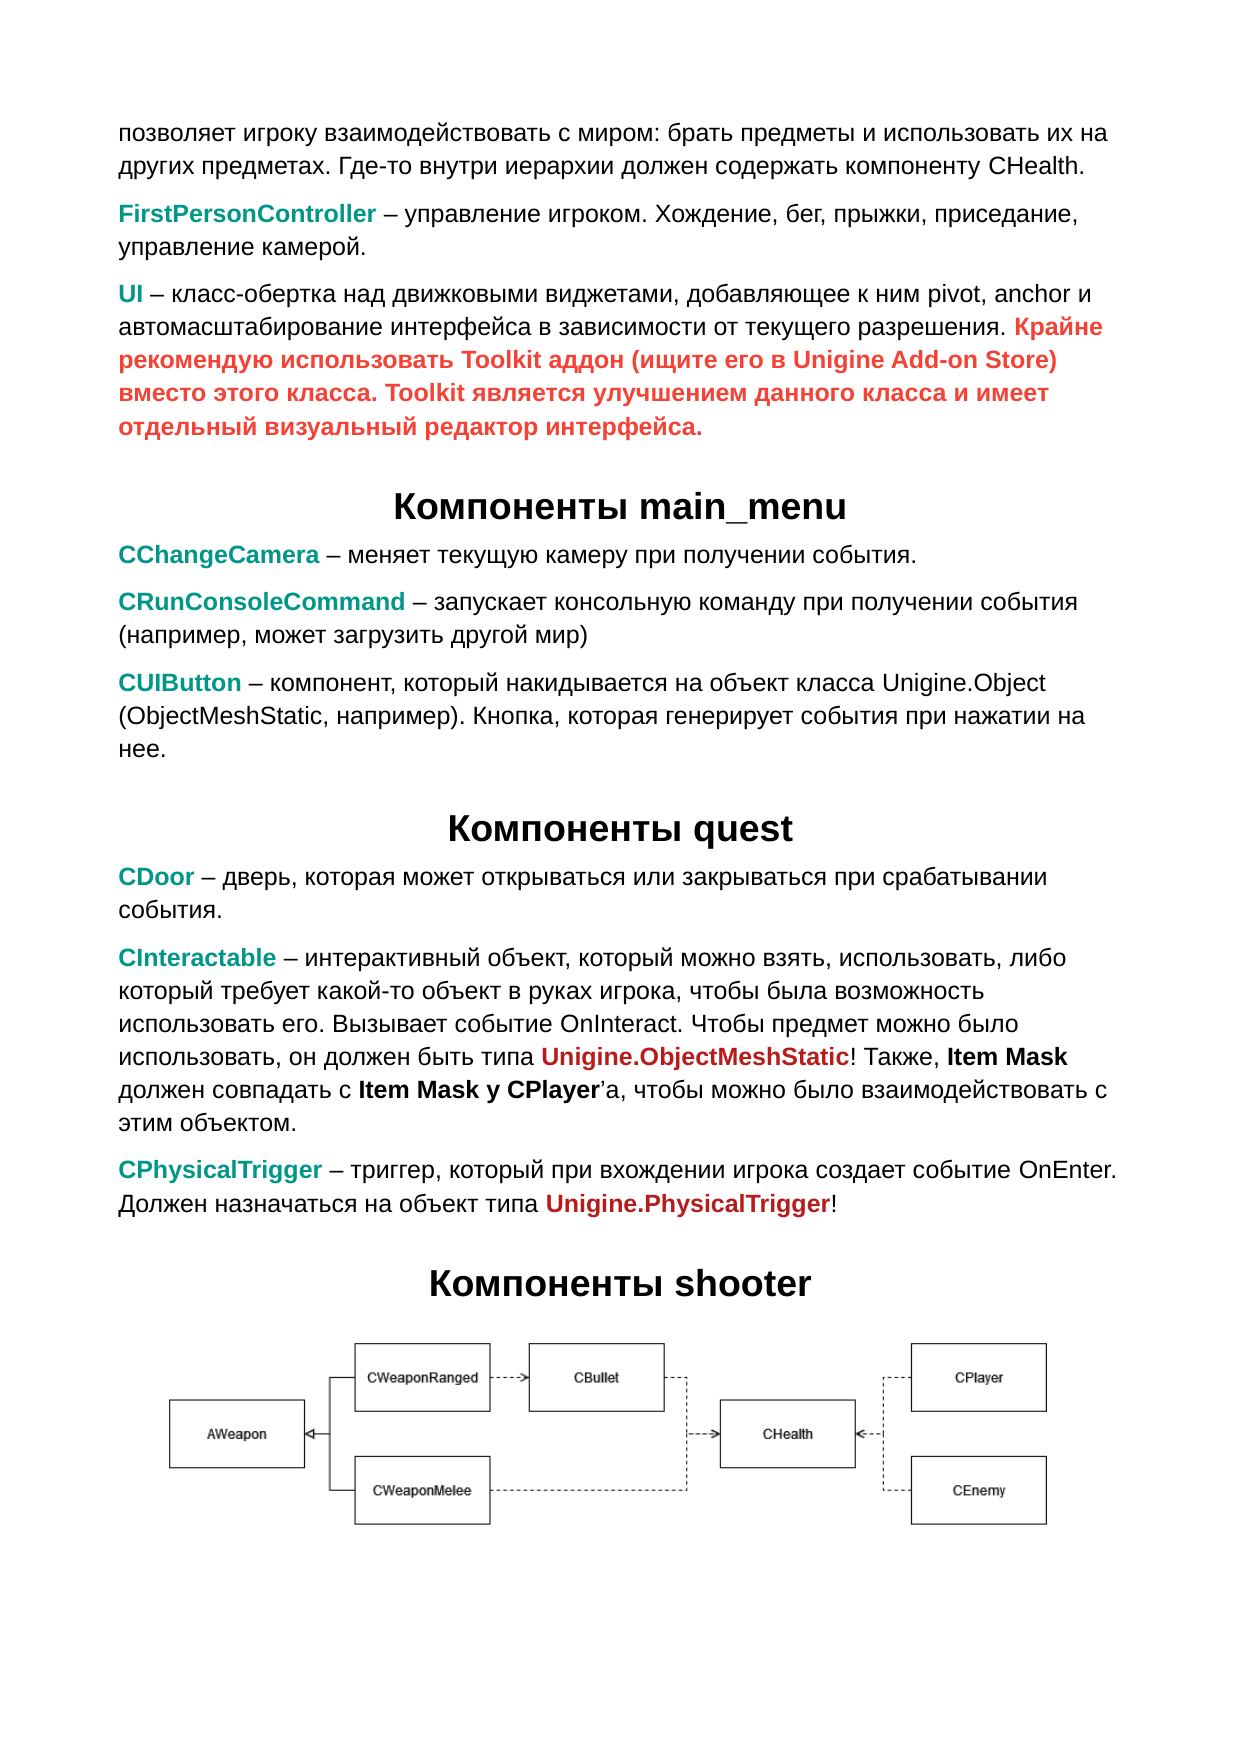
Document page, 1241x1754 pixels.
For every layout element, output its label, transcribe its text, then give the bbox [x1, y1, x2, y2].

text CChangeCamera – меняет текущую камеру при получении события. [118, 540, 1122, 568]
picture [168, 1342, 1047, 1527]
text UI – класс-обертка над движковыми виджетами, добавляющее к ним pivot, anchor и автомасштабирование интерфейса в зависимости от текущего разрешения. Крайне рекомендую использовать Toolkit аддон (ищите его в Unigine Add-on Store) вместо этого класса. Toolkit является улучшением данного класса и имеет отдельный визуальный редактор интерфейса. [118, 279, 1122, 440]
text FirstPersonController – управление игроком. Хождение, бег, прыжки, приседание, управление камерой. [118, 199, 1122, 261]
text CPhysicalTrigger – триггер, который при вхождении игрока создает событие OnEnter. Должен назначаться на объект типа Unigine.PhysicalTrigger! [118, 1156, 1122, 1217]
subtitle Компоненты main_menu [118, 484, 1122, 527]
text CDoor – дверь, которая может открываться или закрываться при срабатывании события. [118, 862, 1122, 924]
text CInteractable – интерактивный объект, который можно взять, использовать, либо который требует какой-то объект в руках игрока, чтобы была возможность использовать его. Вызывает событие OnInteract. Чтобы предмет можно было использовать, он должен быть типа Unigine.ObjectMeshStatic! Также, Item Mask должен совпадать с Item Mask у CPlayer’а, чтобы можно было взаимодействовать с этим объектом. [118, 943, 1122, 1137]
subtitle Компоненты quest [118, 807, 1122, 850]
text CUIButton – компонент, который накидывается на объект класса Unigine.Object (ObjectMeshStatic, например). Кнопка, которая генерирует события при нажатии на нее. [118, 668, 1122, 763]
text позволяет игроку взаимодействовать с миром: брать предметы и использовать их на других предметах. Где-то внутри иерархии должен содержать компоненту CHealth. [118, 118, 1122, 180]
subtitle Компоненты shooter [118, 1261, 1122, 1304]
text CRunConsoleCommand – запускает консольную команду при получении события (например, может загрузить другой мир) [118, 587, 1122, 649]
